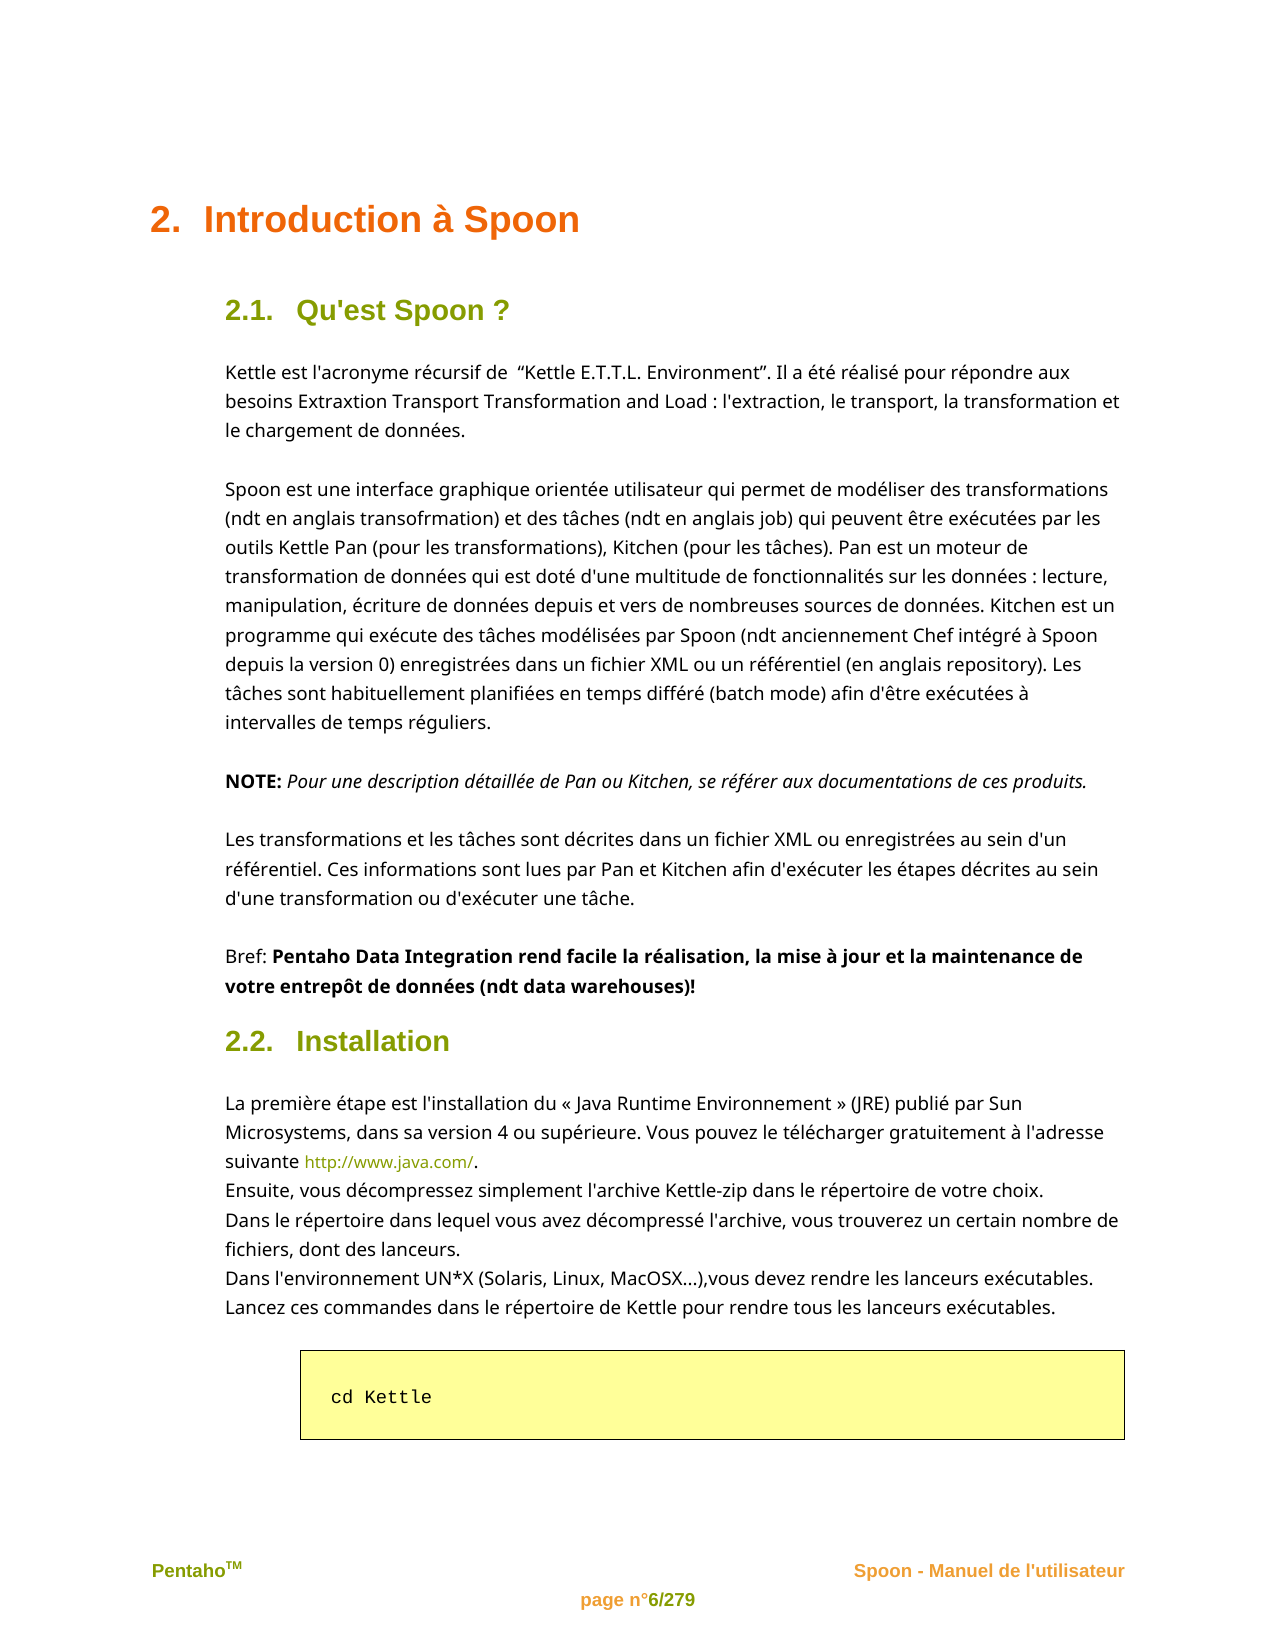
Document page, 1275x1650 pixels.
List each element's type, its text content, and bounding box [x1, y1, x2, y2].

text Spoon est une interface graphique orientée utilisateur qui permet de modéliser des transformations (ndt en anglais transofrmation) et des tâches (ndt en anglais job) qui peuvent être exécutées par les outils Kettle Pan (pour les transformations), Kitchen (pour les tâches). Pan est un moteur de transformation de données qui est doté d'une multitude de fonctionnalités sur les données : lecture, manipulation, écriture de données depuis et vers de nombreuses sources de données. Kitchen est un programme qui exécute des tâches modélisées par Spoon (ndt anciennement Chef intégré à Spoon depuis la version 0) enregistrées dans un fichier XML ou un référentiel (en anglais repository). Les tâches sont habituellement planifiées en temps différé (batch mode) afin d'être exécutées à intervalles de temps réguliers. [225, 473, 1125, 735]
text La première étape est l'installation du « Java Runtime Environnement » (JRE) publié par Sun Microsystems, dans sa version 4 ou supérieure. Vous pouvez le télécharger gratuitement à l'adresse suivante http://www.java.com/. Ensuite, vous décompressez simplement l'archive Kettle-zip dans le répertoire de votre choix. Dans le répertoire dans lequel vous avez décompressé l'archive, vous trouverez un certain nombre de fichiers, dont des lanceurs. Dans l'environnement UN*X (Solaris, Linux, MacOSX...),vous devez rendre les lanceurs exécutables. Lancez ces commandes dans le répertoire de Kettle pour rendre tous les lanceurs exécutables. [225, 1087, 1125, 1320]
subtitle Installation [225, 1028, 1125, 1057]
subtitle Qu'est Spoon ? [225, 297, 1125, 326]
text Les transformations et les tâches sont décrites dans un fichier XML ou enregistrées au sein d'un référentiel. Ces informations sont lues par Pan et Kitchen afin d'exécuter les étapes décrites au sein d'une transformation ou d'exécuter une tâche. [225, 823, 1125, 911]
text Bref: Pentaho Data Integration rend facile la réalisation, la mise à jour et la maintenance de votre entrepôt de données (ndt data warehouses)! [225, 941, 1125, 999]
text NOTE: Pour une description détaillée de Pan ou Kitchen, se référer aux documentations de ces produits. [225, 765, 1125, 794]
text Kettle est l'acronyme récursif de “Kettle E.T.T.L. Environment”. Il a été réalisé pour répondre aux besoins Extraxtion Transport Transformation and Load : l'extraction, le transport, la transformation et le chargement de données. [225, 356, 1125, 443]
subtitle Introduction à Spoon [150, 209, 1125, 238]
text cd Kettle [301, 1351, 1124, 1439]
